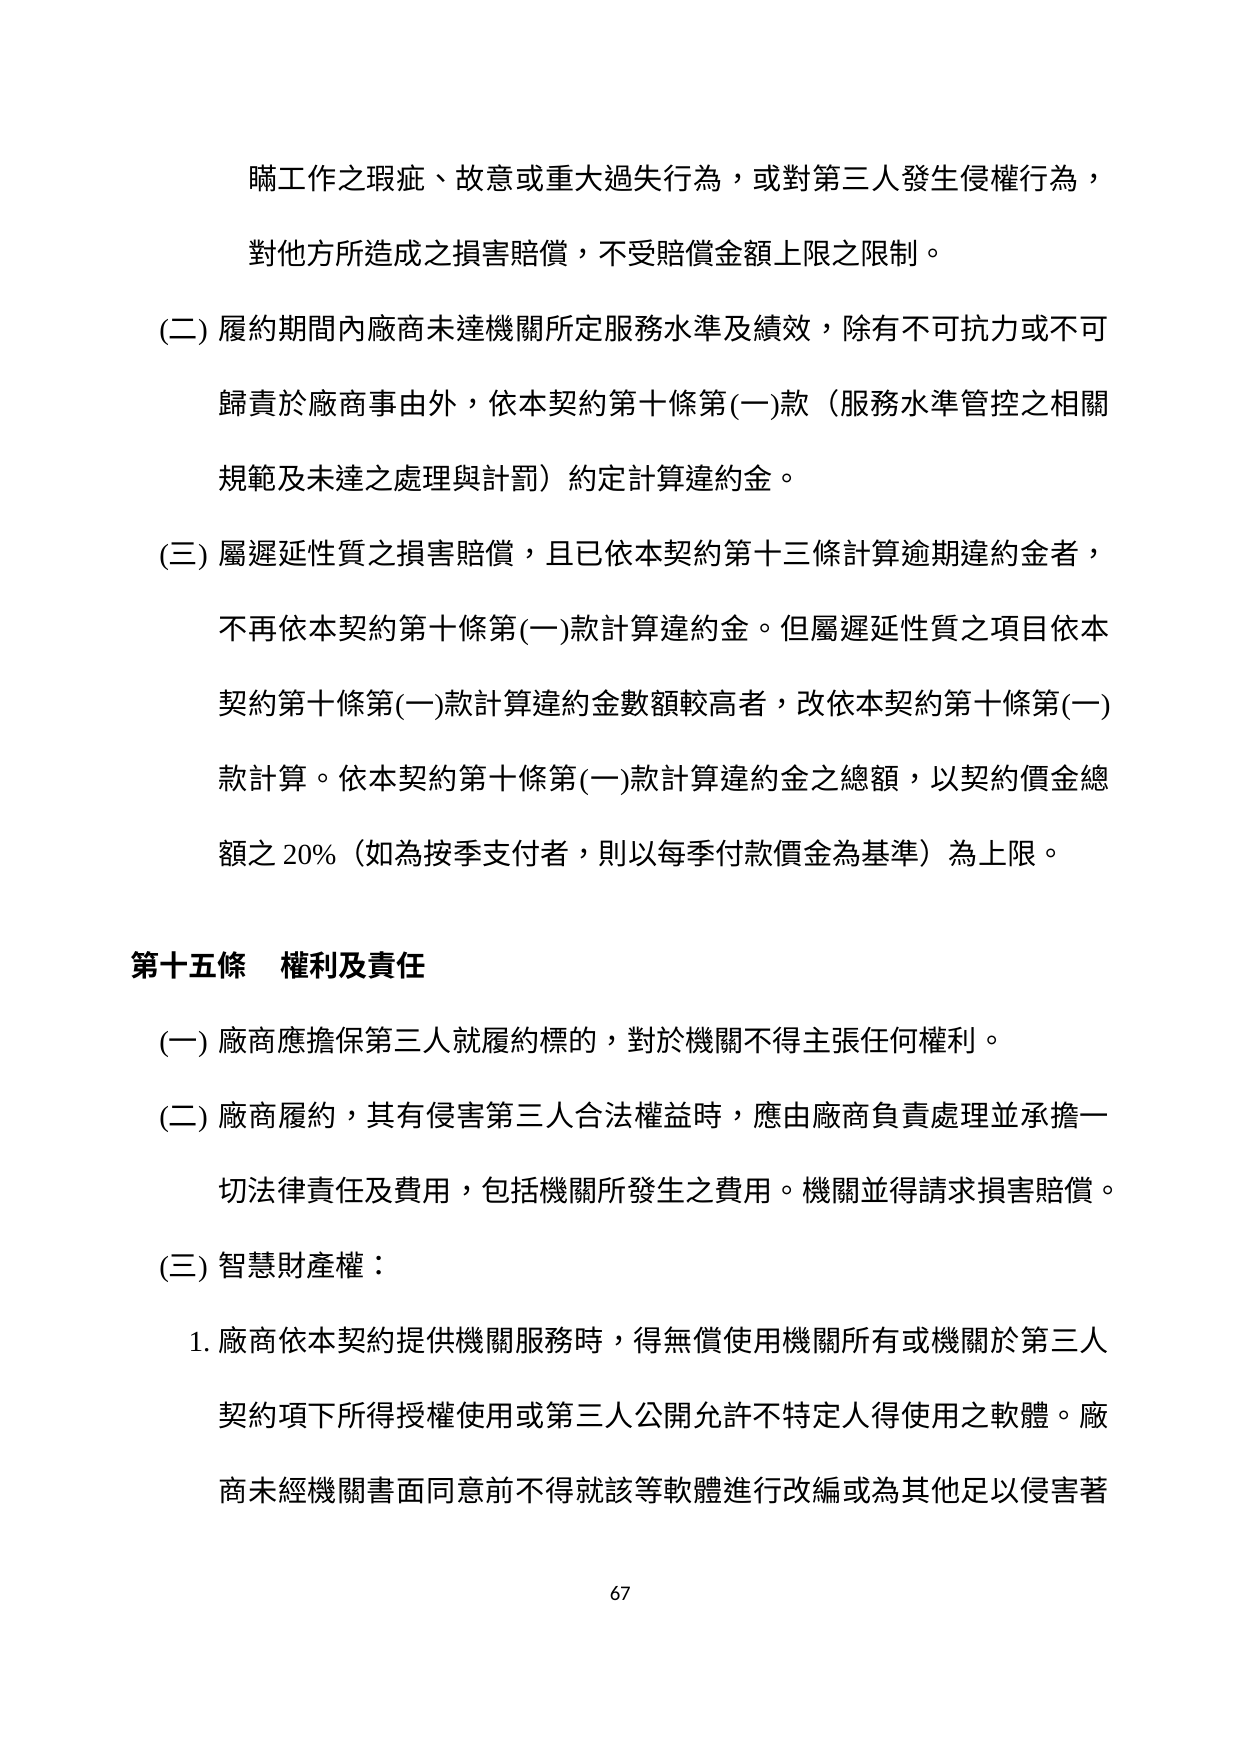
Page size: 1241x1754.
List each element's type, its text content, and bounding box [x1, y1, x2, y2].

subtitle 權利及責任 [130, 927, 1110, 1002]
list 廠商依本契約提供機關服務時，得無償使用機關所有或機關於第三人契約項下所得授權使用或第三人公開允許不特定人得使用之軟體。廠商未經機關書面同意前不得就該等軟體進行改編或為其他足以侵害著 [188, 1302, 1110, 1527]
subtitle 廠商應擔保第三人就履約標的，對於機關不得主張任何權利。 [159, 1002, 1110, 1077]
subtitle 屬遲延性質之損害賠償，且已依本契約第十三條計算逾期違約金者，不再依本契約第十條第(一)款計算違約金。但屬遲延性質之項目依本契約第十條第(一)款計算違約金數額較高者，改依本契約第十條第(一)款計算。依本契約第十條第(一)款計算違約金之總額，以契約價金總額之20%（如為按季支付者，則以每季付款價金為基準）為上限。 [159, 514, 1110, 889]
subtitle 智慧財產權： [159, 1227, 1110, 1302]
subtitle 履約期間內廠商未達機關所定服務水準及績效，除有不可抗力或不可歸責於廠商事由外，依本契約第十條第(一)款（服務水準管控之相關規範及未達之處理與計罰）約定計算違約金。 [159, 289, 1110, 514]
subtitle 廠商履約，其有侵害第三人合法權益時，應由廠商負責處理並承擔一切法律責任及費用，包括機關所發生之費用。機關並得請求損害賠償。 [159, 1077, 1110, 1227]
list 瞞工作之瑕疵、故意或重大過失行為，或對第三人發生侵權行為，對他方所造成之損害賠償，不受賠償金額上限之限制。 [206, 139, 1110, 289]
